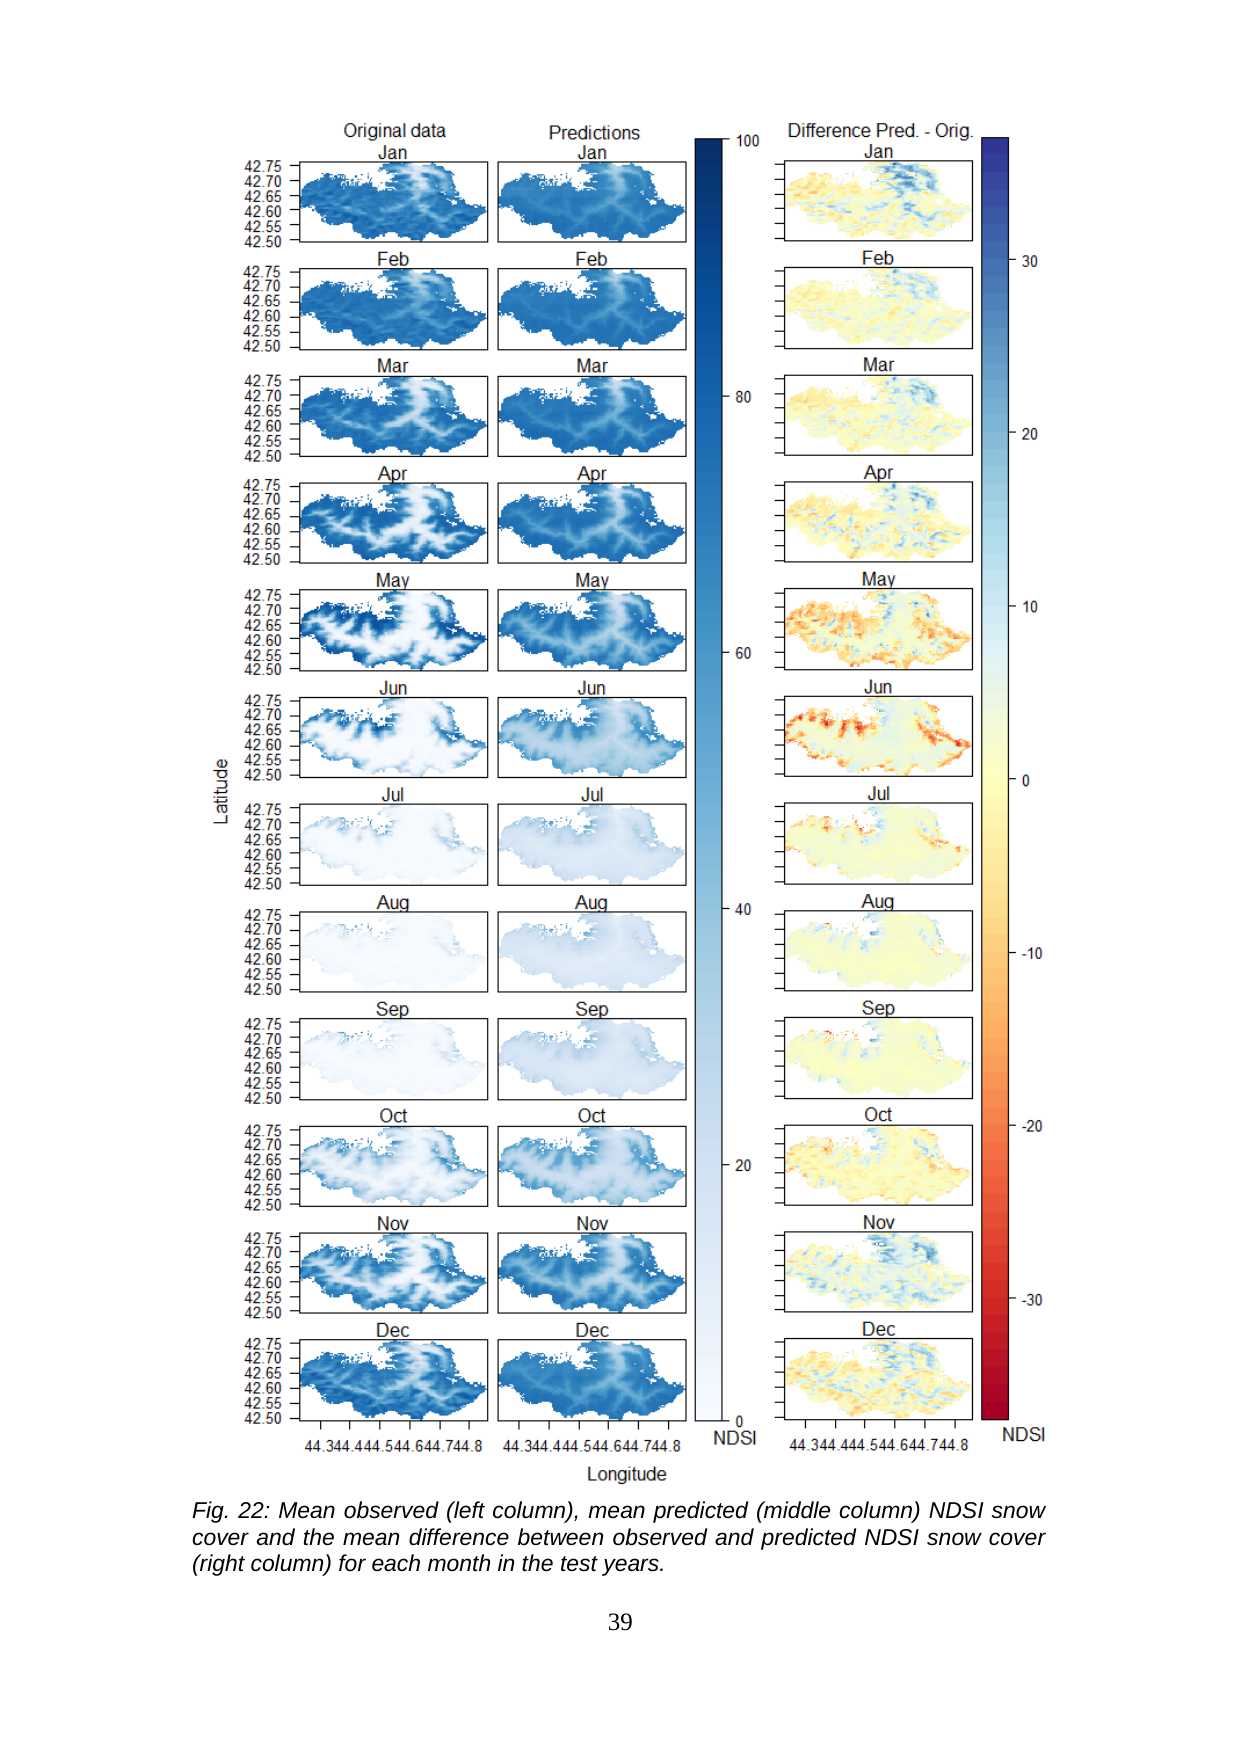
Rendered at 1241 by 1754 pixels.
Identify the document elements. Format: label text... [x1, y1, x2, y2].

picture [203, 107, 1052, 1498]
text Fig. 22: Mean observed (left column), mean predicted (middle column) NDSI snow cover and the mean difference between observed and predicted NDSI snow cover (right column) for each month in the test years. [192, 1498, 1048, 1576]
